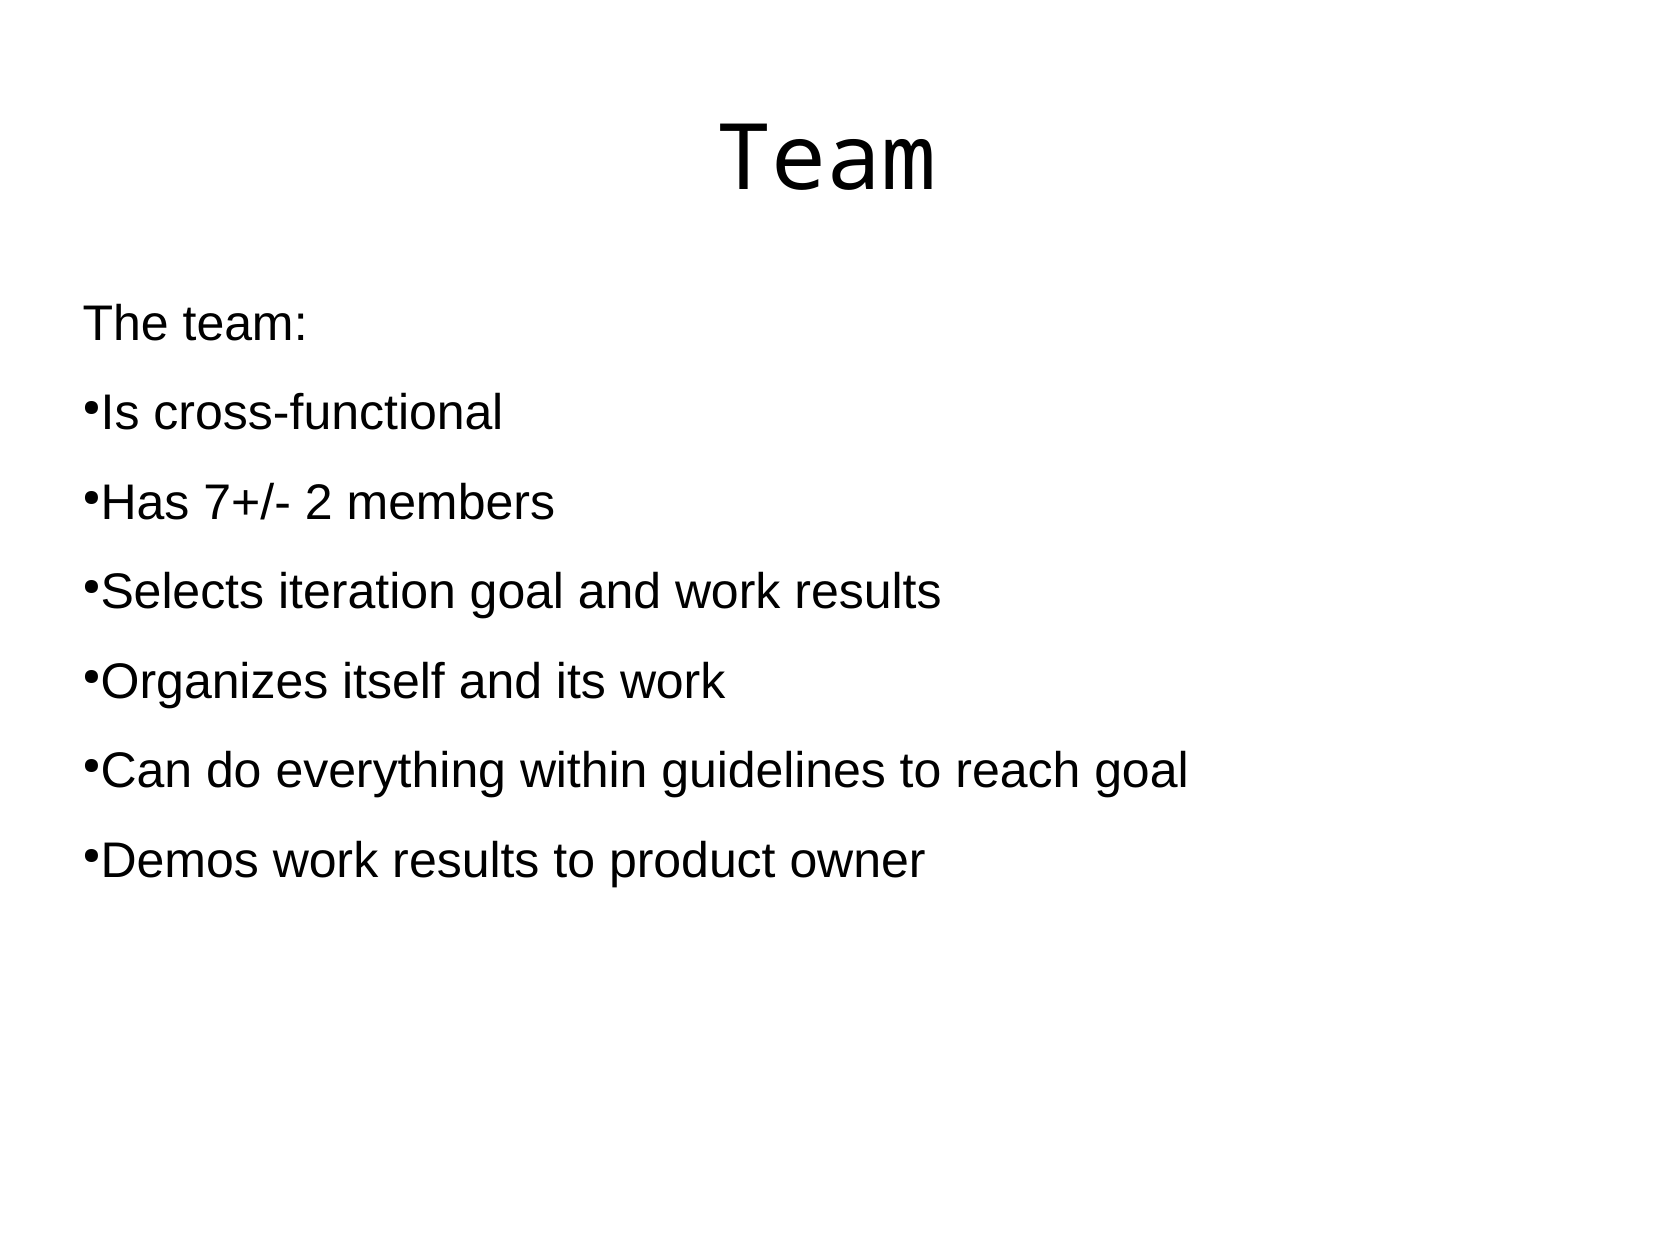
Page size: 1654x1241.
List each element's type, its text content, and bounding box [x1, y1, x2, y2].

list The team: Is cross-functional Has 7+/- 2 members Selects iteration goal and work results Organizes itself and its work Can do everything within guidelines to reach goal Demos work results to product owner [82, 290, 1571, 1010]
title Team [82, 49, 1571, 257]
